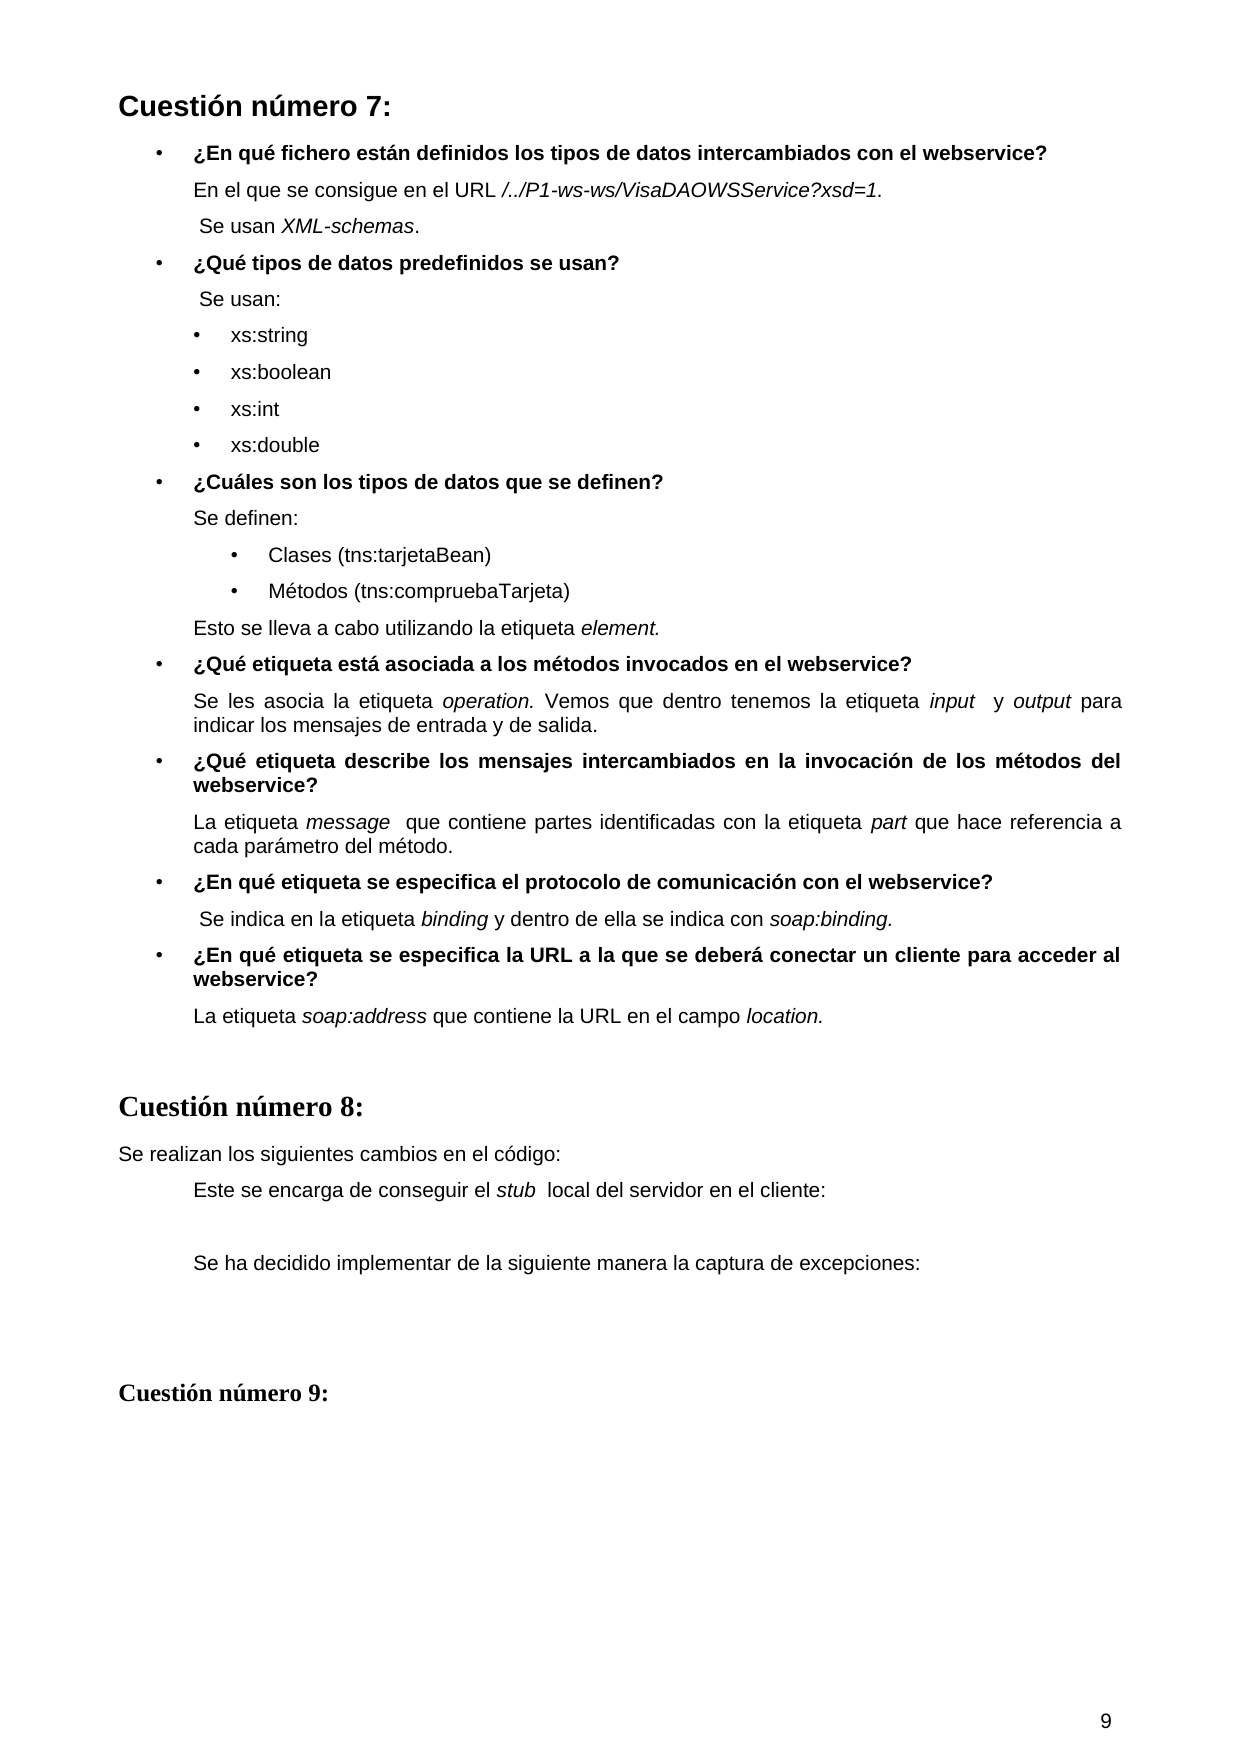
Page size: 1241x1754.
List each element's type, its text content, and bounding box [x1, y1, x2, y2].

subtitle xs:string [193, 323, 1122, 347]
subtitle xs:int [193, 396, 1122, 421]
subtitle ¿Qué tipos de datos predefinidos se usan? [156, 250, 1122, 274]
subtitle Este se encarga de conseguir el stub local del servidor en el cliente: [118, 1178, 1122, 1202]
subtitle ¿Cuáles son los tipos de datos que se definen? [156, 469, 1122, 494]
subtitle Métodos (tns:compruebaTarjeta) [231, 579, 1122, 603]
subtitle ¿En qué etiqueta se especifica el protocolo de comunicación con el webservice? [156, 870, 1122, 894]
subtitle Cuestión número 9: [118, 1378, 1122, 1406]
subtitle La etiqueta soap:address que contiene la URL en el campo location. [118, 1004, 1122, 1028]
subtitle Se usan XML-schemas. [156, 214, 1122, 238]
subtitle Se les asocia la etiqueta operation. Vemos que dentro tenemos la etiqueta input y output para indicar los mensajes de entrada y de salida. [156, 689, 1122, 737]
subtitle Se definen: [156, 506, 1122, 530]
subtitle Se ha decidido implementar de la siguiente manera la captura de excepciones: [118, 1251, 1122, 1275]
subtitle Se realizan los siguientes cambios en el código: [118, 1141, 1122, 1165]
subtitle Se indica en la etiqueta binding y dentro de ella se indica con soap:binding. [156, 907, 1122, 931]
subtitle Cuestión número 8: [118, 1089, 1122, 1123]
subtitle ¿Qué etiqueta describe los mensajes intercambiados en la invocación de los métodos del webservice? [156, 749, 1122, 797]
subtitle Esto se lleva a cabo utilizando la etiqueta element. [118, 616, 1122, 640]
subtitle ¿En qué etiqueta se especifica la URL a la que se deberá conectar un cliente para acceder al webservice? [156, 943, 1122, 991]
subtitle ¿En qué fichero están definidos los tipos de datos intercambiados con el webservice? [156, 141, 1122, 165]
subtitle xs:double [193, 433, 1122, 457]
subtitle La etiqueta message que contiene partes identificadas con la etiqueta part que hace referencia a cada parámetro del método. [156, 810, 1122, 858]
subtitle Cuestión número 7: [118, 88, 1122, 122]
subtitle Se usan: [156, 287, 1122, 311]
subtitle En el que se consigue en el URL /../P1-ws-ws/VisaDAOWSService?xsd=1. [156, 177, 1122, 201]
subtitle ¿Qué etiqueta está asociada a los métodos invocados en el webservice? [156, 652, 1122, 676]
subtitle Clases (tns:tarjetaBean) [231, 543, 1122, 567]
subtitle xs:boolean [193, 360, 1122, 384]
